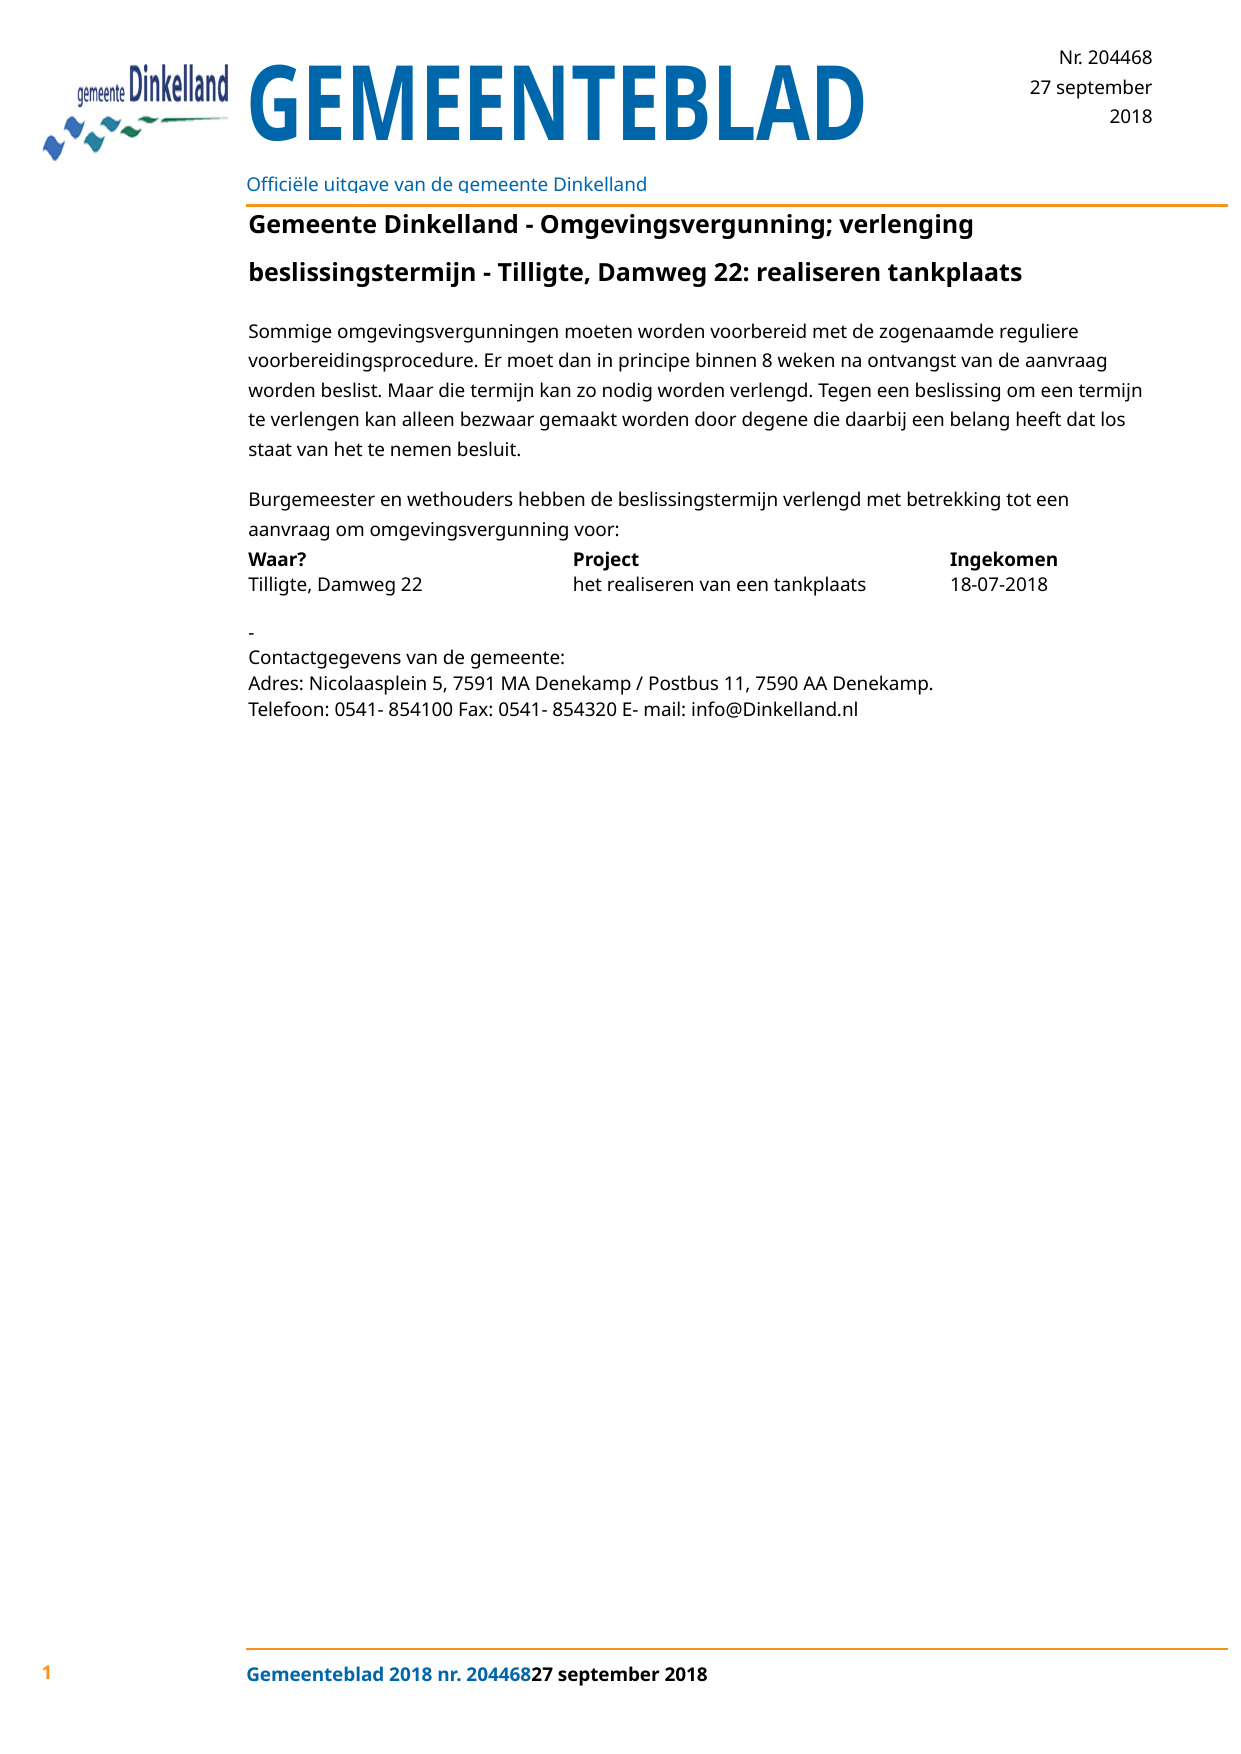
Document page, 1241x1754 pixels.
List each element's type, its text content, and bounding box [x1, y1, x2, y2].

text Burgemeester en wethouders hebben de beslissingstermijn verlengd met betrekking tot een aanvraag om omgevingsvergunning voor: [248, 487, 1152, 542]
table_cell het realiseren van een tankplaats [573, 572, 950, 597]
text - [248, 619, 1152, 644]
picture [41, 47, 231, 172]
text Sommige omgevingsvergunningen moeten worden voorbereid met de zogenaamde reguliere voorbereidingsprocedure. Er moet dan in principe binnen 8 weken na ontvangst van de aanvraag worden beslist. Maar die termijn kan zo nodig worden verlengd. Tegen een beslissing om een termijn te verlengen kan alleen bezwaar gemaakt worden door degene die daarbij een belang heeft dat los staat van het te nemen besluit. [248, 318, 1152, 462]
table_cell 18-07-2018 [950, 572, 1152, 597]
table_header Project [573, 546, 950, 572]
table_header Ingekomen [950, 546, 1152, 572]
text Contactgegevens van de gemeente: [248, 644, 1152, 670]
table_header Waar? [248, 546, 573, 572]
text Telefoon: 0541- 854100 Fax: 0541- 854320 E- mail: info@Dinkelland.nl [248, 696, 1152, 722]
table_cell Tilligte, Damweg 22 [248, 572, 573, 597]
text Gemeente Dinkelland - Omgevingsvergunning; verlenging beslissingstermijn - Tilligte, Damweg 22: realiseren tankplaats [248, 207, 1152, 288]
text Adres: Nicolaasplein 5, 7591 MA Denekamp / Postbus 11, 7590 AA Denekamp. [248, 670, 1152, 696]
